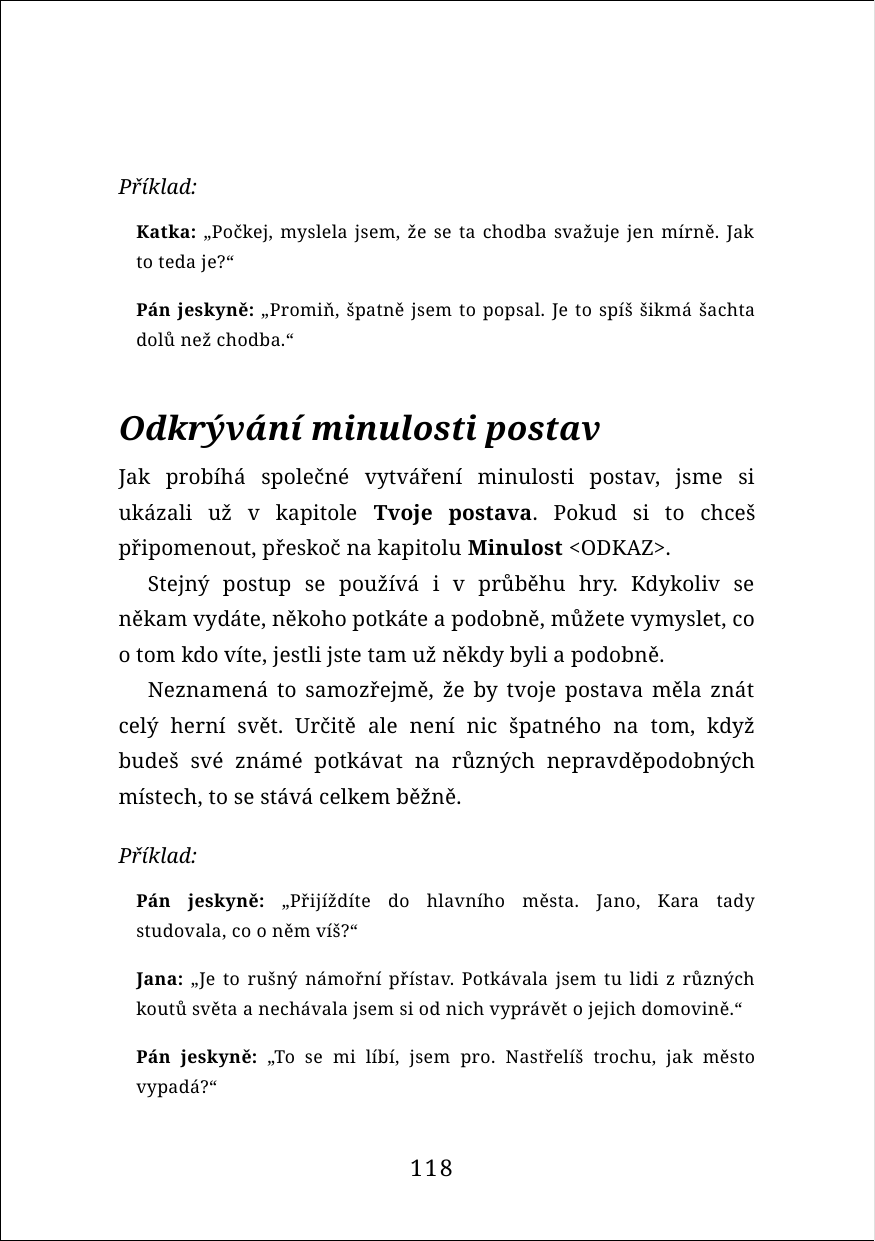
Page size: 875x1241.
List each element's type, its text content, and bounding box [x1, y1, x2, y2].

text Pán jeskyně: „Přijíždíte do hlavního města. Jano, Kara tady studovala, co o něm víš?“ [136, 888, 756, 943]
text Příklad: [118, 172, 756, 200]
subtitle Odkrývání minulosti postav [118, 405, 756, 450]
text Jak probíhá společné vytváření minulosti postav, jsme si ukázali už v kapitole Tvoje postava. Pokud si to chceš připomenout, přeskoč na kapitolu Minulost <ODKAZ>. Stejný postup se používá i v průběhu hry. Kdykoliv se někam vydáte, někoho potkáte a podobně, můžete vymyslet, co o tom kdo víte, jestli jste tam už někdy byli a podobně. Neznamená to samozřejmě, že by tvoje postava měla znát celý herní svět. Určitě ale není nic špatného na tom, když budeš své známé potkávat na různých nepravděpodobných místech, to se stává celkem běžně. [118, 462, 756, 810]
text Pán jeskyně: „Promiň, špatně jsem to popsal. Je to spíš šikmá šachta dolů než chodba.“ [136, 297, 756, 352]
text Jana: „Je to rušný námořní přístav. Potkávala jsem tu lidi z různých koutů světa a nechávala jsem si od nich vyprávět o jejich domovině.“ [136, 966, 756, 1021]
text Pán jeskyně: „To se mi líbí, jsem pro. Nastřelíš trochu, jak město vypadá?“ [136, 1044, 756, 1099]
text Katka: „Počkej, myslela jsem, že se ta chodba svažuje jen mírně. Jak to teda je?“ [136, 219, 756, 273]
text Příklad: [118, 841, 756, 869]
